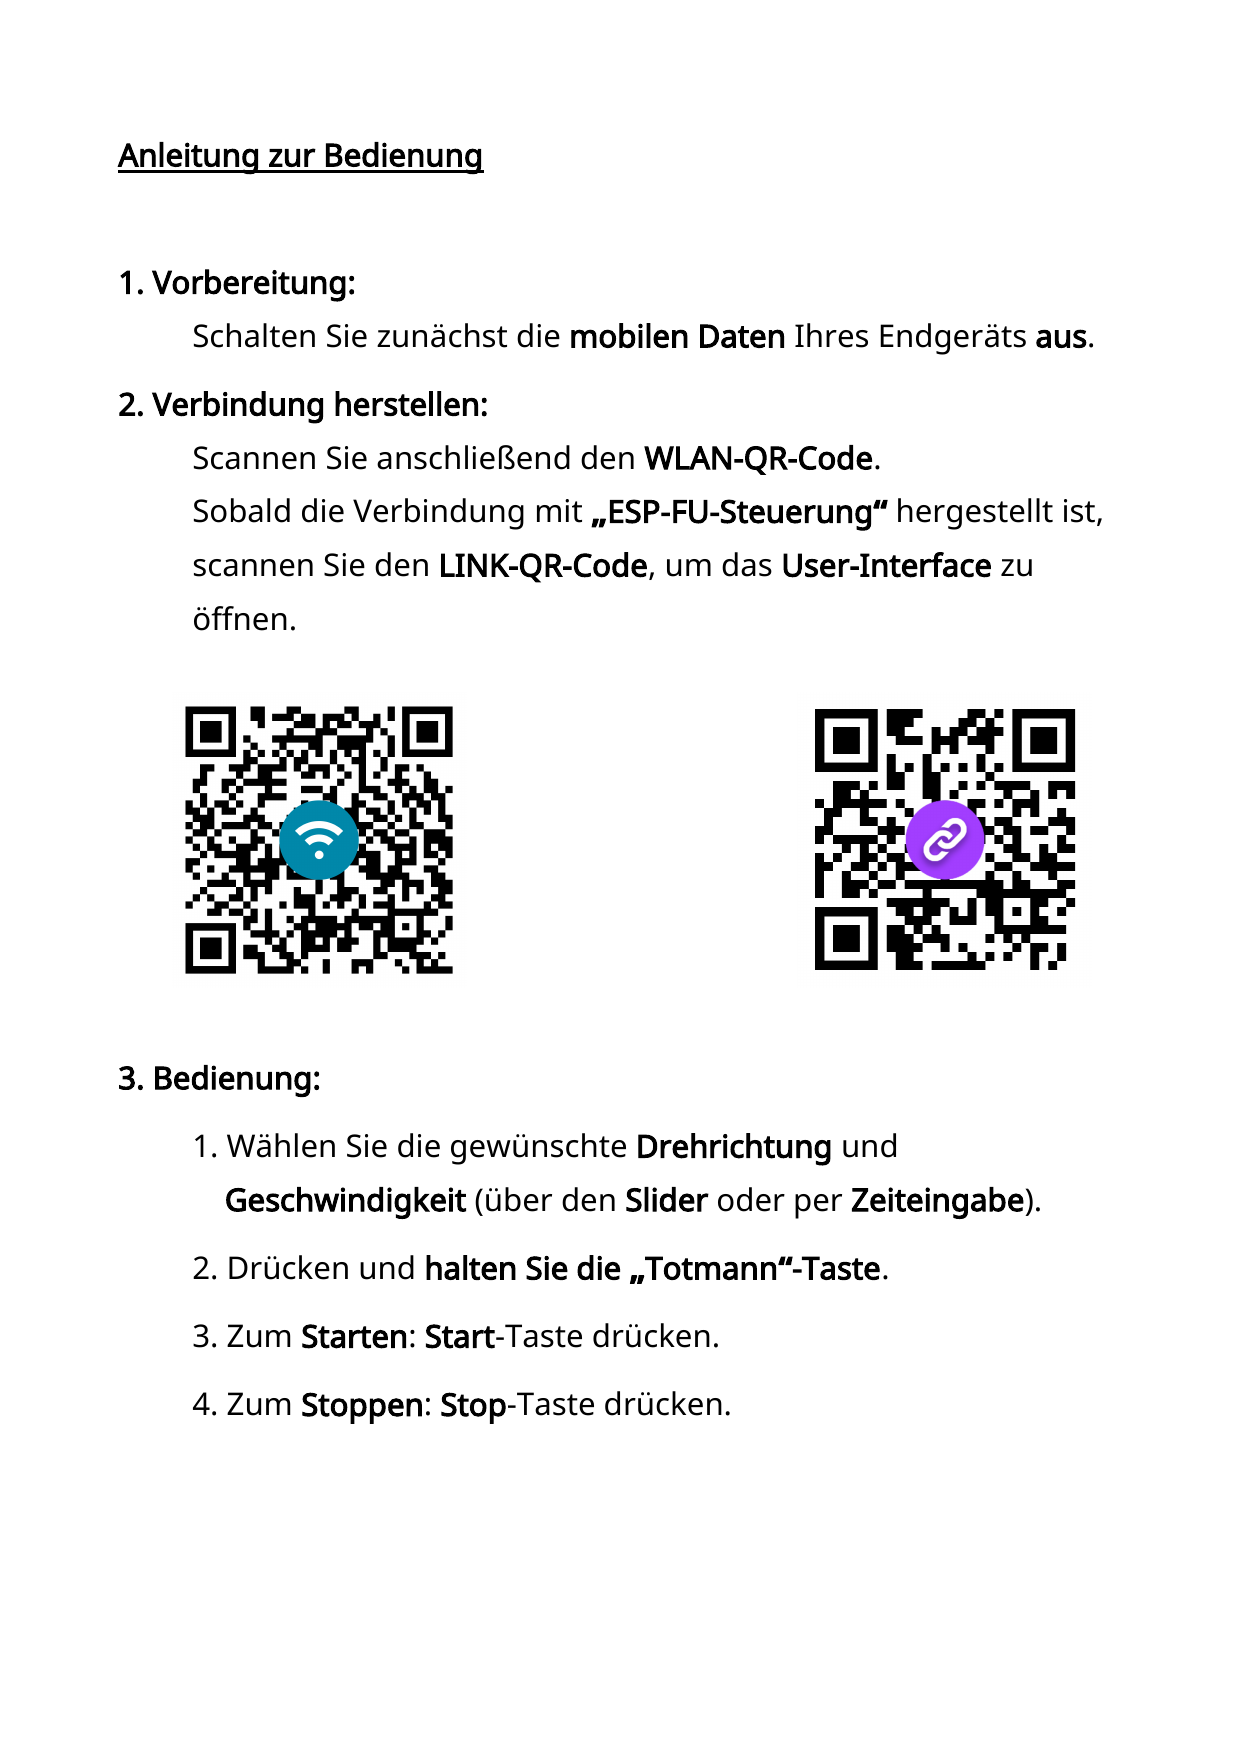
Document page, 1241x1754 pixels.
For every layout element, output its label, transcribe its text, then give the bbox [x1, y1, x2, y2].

text 3. Zum Starten: Start-Taste drücken. [118, 1314, 1122, 1361]
text 2. Verbindung herstellen: Scannen Sie anschließend den WLAN-QR-Code. Sobald die Verbindung mit „ESP-FU-Steuerung“ hergestellt ist, scannen Sie den LINK-QR-Code, um das User-Interface zu öffnen. [118, 382, 1122, 643]
text 1. Vorbereitung: Schalten Sie zunächst die mobilen Daten Ihres Endgeräts aus. [118, 260, 1122, 360]
text 3. Bedienung: [118, 1056, 1122, 1102]
text 4. Zum Stoppen: Stop-Taste drücken. [118, 1382, 1122, 1429]
picture [171, 692, 467, 988]
text 1. Wählen Sie die gewünschte Drehrichtung und Geschwindigkeit (über den Slider oder per Zeiteingabe). [118, 1124, 1122, 1224]
picture [797, 692, 1093, 988]
text 2. Drücken und halten Sie die „Totmann“-Taste. [118, 1246, 1122, 1292]
subtitle Anleitung zur Bedienung [118, 133, 1122, 179]
